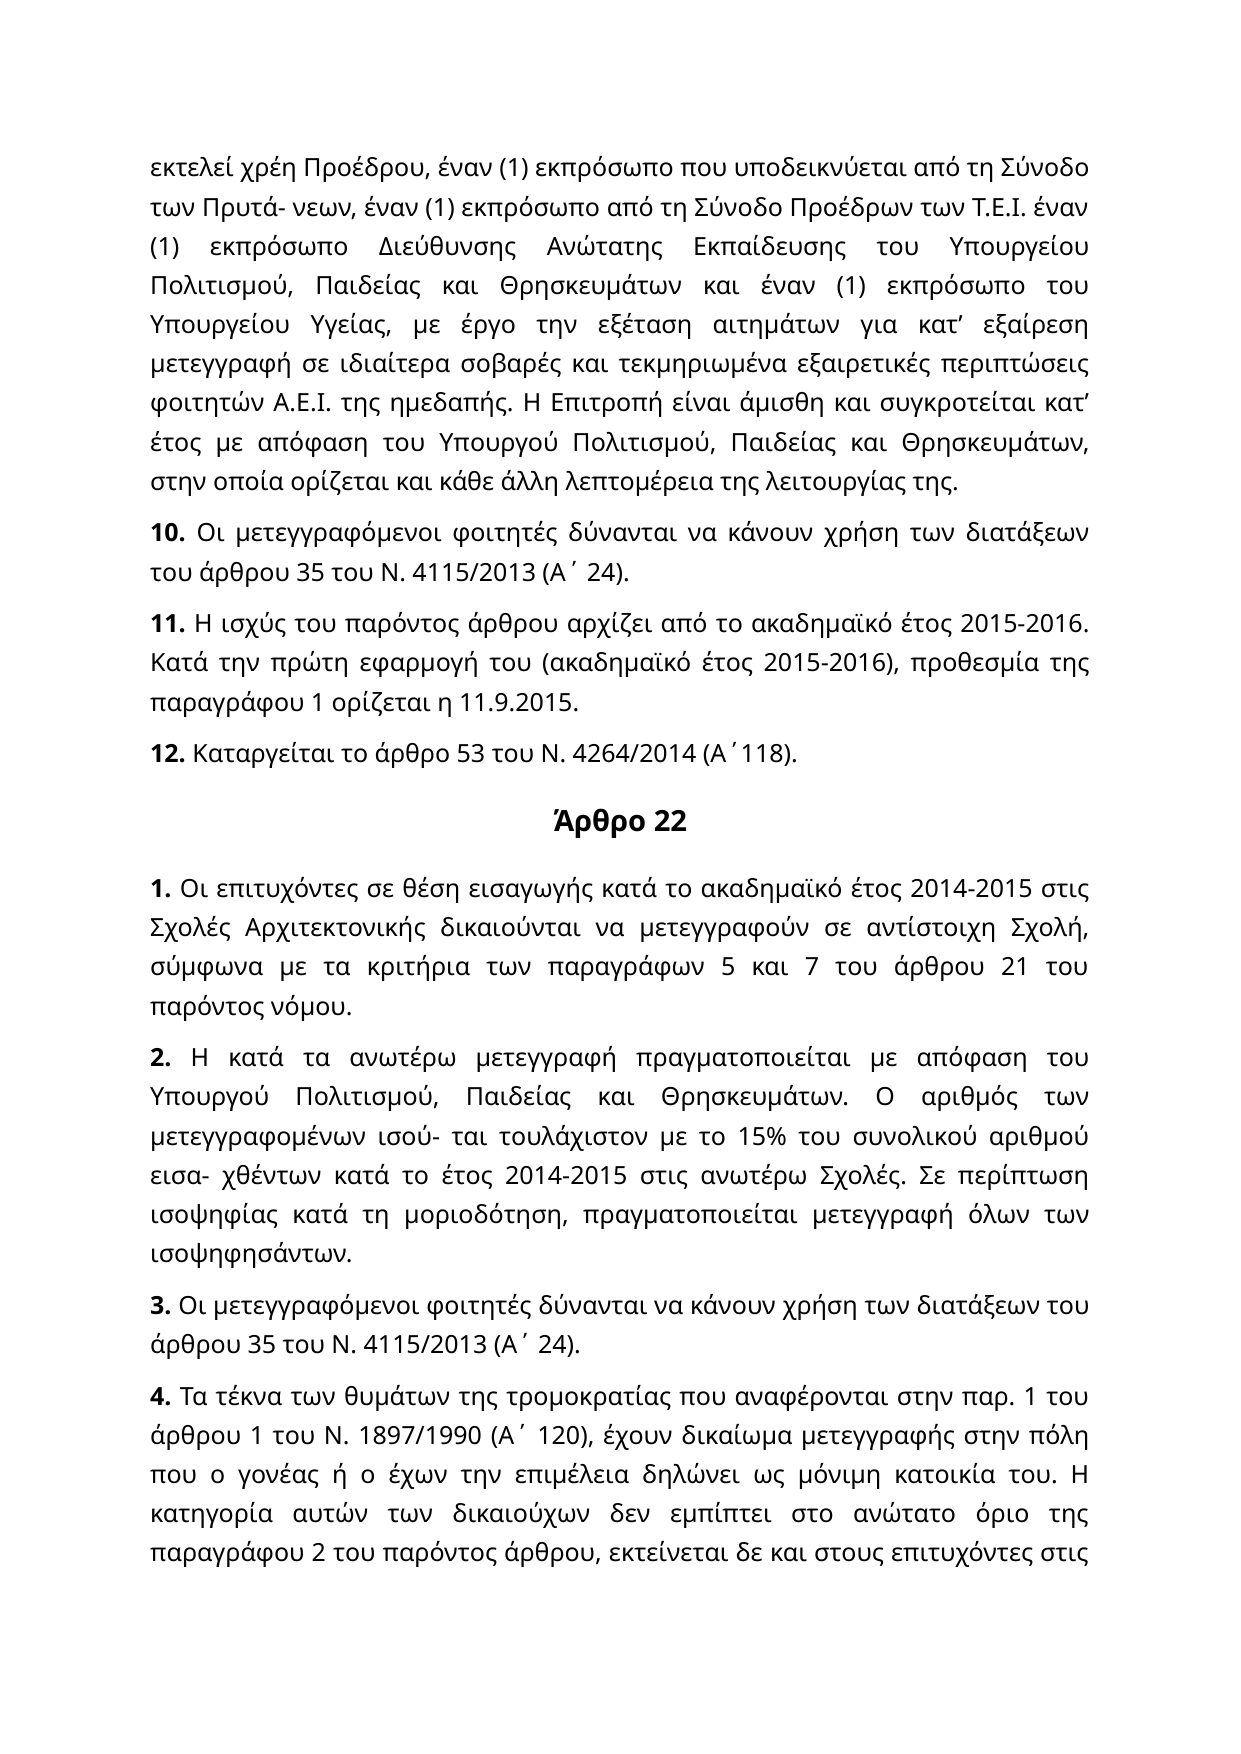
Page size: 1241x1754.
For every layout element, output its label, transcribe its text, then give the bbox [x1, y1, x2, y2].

text 10. Οι μετεγγραφόμενοι φοιτητές δύνανται να κάνουν χρήση των διατάξεων του άρθρου 35 του Ν. 4115/2013 (Α΄ 24). [150, 515, 1090, 588]
text 4. Τα τέκνα των θυμάτων της τρομοκρατίας που αναφέρονται στην παρ. 1 του άρθρου 1 του Ν. 1897/1990 (Α΄ 120), έχουν δικαίωμα μετεγγραφής στην πόλη που ο γονέας ή ο έχων την επιμέλεια δηλώνει ως μόνιμη κατοικία του. Η κατηγορία αυτών των δικαιούχων δεν εμπίπτει στο ανώτατο όριο της παραγράφου 2 του παρόντος άρθρου, εκτείνεται δε και στους επιτυχόντες στις [150, 1378, 1090, 1569]
text 11. Η ισχύς του παρόντος άρθρου αρχίζει από το ακαδημαϊκό έτος 2015-2016. Κατά την πρώτη εφαρμογή του (ακαδημαϊκό έτος 2015-2016), προθεσμία της παραγράφου 1 ορίζεται η 11.9.2015. [150, 606, 1090, 718]
text 12. Καταργείται το άρθρο 53 του Ν. 4264/2014 (Α΄118). [150, 736, 1090, 770]
text 3. Οι μετεγγραφόμενοι φοιτητές δύνανται να κάνουν χρήση των διατάξεων του άρθρου 35 του Ν. 4115/2013 (Α΄ 24). [150, 1287, 1090, 1361]
text εκτελεί χρέη Προέδρου, έναν (1) εκπρόσωπο που υποδεικνύεται από τη Σύνοδο των Πρυτά- νεων, έναν (1) εκπρόσωπο από τη Σύνοδο Προέδρων των Τ.Ε.Ι. έναν (1) εκπρόσωπο Διεύθυνσης Ανώτατης Εκπαίδευσης του Υπουργείου Πολιτισμού, Παιδείας και Θρησκευμάτων και έναν (1) εκπρόσωπο του Υπουργείου Υγείας, με έργο την εξέταση αιτημάτων για κατ’ εξαίρεση μετεγγραφή σε ιδιαίτερα σοβαρές και τεκμηριωμένα εξαιρετικές περιπτώσεις φοιτητών Α.Ε.Ι. της ημεδαπής. Η Επιτροπή είναι άμισθη και συγκροτείται κατ’ έτος με απόφαση του Υπουργού Πολιτισμού, Παιδείας και Θρησκευμάτων, στην οποία ορίζεται και κάθε άλλη λεπτομέρεια της λειτουργίας της. [150, 150, 1090, 497]
text 2. Η κατά τα ανωτέρω μετεγγραφή πραγματοποιείται με απόφαση του Υπουργού Πολιτισμού, Παιδείας και Θρησκευμάτων. Ο αριθμός των μετεγγραφομένων ισού- ται τουλάχιστον με το 15% του συνολικού αριθμού εισα- χθέντων κατά το έτος 2014-2015 στις ανωτέρω Σχολές. Σε περίπτωση ισοψηφίας κατά τη μοριοδότηση, πραγματοποιείται μετεγγραφή όλων των ισοψηφησάντων. [150, 1040, 1090, 1270]
subtitle Άρθρο 22 [150, 800, 1090, 840]
text 1. Οι επιτυχόντες σε θέση εισαγωγής κατά το ακαδημαϊκό έτος 2014-2015 στις Σχολές Αρχιτεκτονικής δικαιούνται να μετεγγραφούν σε αντίστοιχη Σχολή, σύμφωνα με τα κριτήρια των παραγράφων 5 και 7 του άρθρου 21 του παρόντος νόμου. [150, 871, 1090, 1022]
